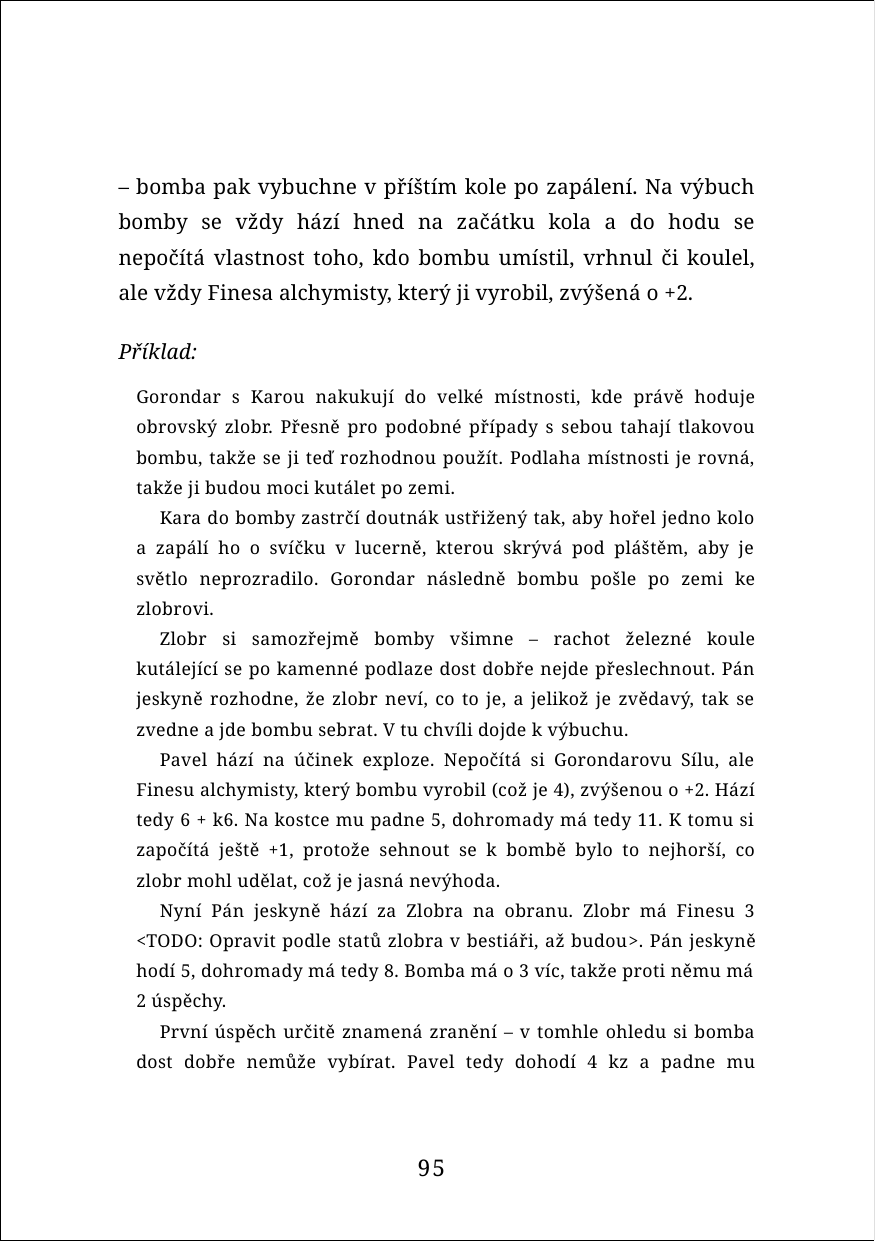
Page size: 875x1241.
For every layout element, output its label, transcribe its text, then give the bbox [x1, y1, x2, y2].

text Příklad: [118, 337, 756, 366]
text – bomba pak vybuchne v příštím kole po zapálení. Na výbuch bomby se vždy hází hned na začátku kola a do hodu se nepočítá vlastnost toho, kdo bombu umístil, vrhnul či koulel, ale vždy Finesa alchymisty, který ji vyrobil, zvýšená o +2. [118, 172, 756, 307]
text Gorondar s Karou nakukují do velké místnosti, kde právě hoduje obrovský zlobr. Přesně pro podobné případy s sebou tahají tlakovou bombu, takže se ji teď rozhodnou použít. Podlaha místnosti je rovná, takže ji budou moci kutálet po zemi. Kara do bomby zastrčí doutnák ustřižený tak, aby hořel jedno kolo a zapálí ho o svíčku v lucerně, kterou skrývá pod pláštěm, aby je světlo neprozradilo. Gorondar následně bombu pošle po zemi ke zlobrovi. Zlobr si samozřejmě bomby všimne – rachot železné koule kutálející se po kamenné podlaze dost dobře nejde přeslechnout. Pán jeskyně rozhodne, že zlobr neví, co to je, a jelikož je zvědavý, tak se zvedne a jde bombu sebrat. V tu chvíli dojde k výbuchu. Pavel hází na účinek exploze. Nepočítá si Gorondarovu Sílu, ale Finesu alchymisty, který bombu vyrobil (což je 4), zvýšenou o +2. Hází tedy 6 + k6. Na kostce mu padne 5, dohromady má tedy 11. K tomu si započítá ještě +1, protože sehnout se k bombě bylo to nejhorší, co zlobr mohl udělat, což je jasná nevýhoda. Nyní Pán jeskyně hází za Zlobra na obranu. Zlobr má Finesu 3 <TODO: Opravit podle statů zlobra v bestiáři, až budou>. Pán jeskyně hodí 5, dohromady má tedy 8. Bomba má o 3 víc, takže proti němu má 2 úspěchy. První úspěch určitě znamená zranění – v tomhle ohledu si bomba dost dobře nemůže vybírat. Pavel tedy dohodí 4 kz a padne mu [136, 385, 756, 1073]
